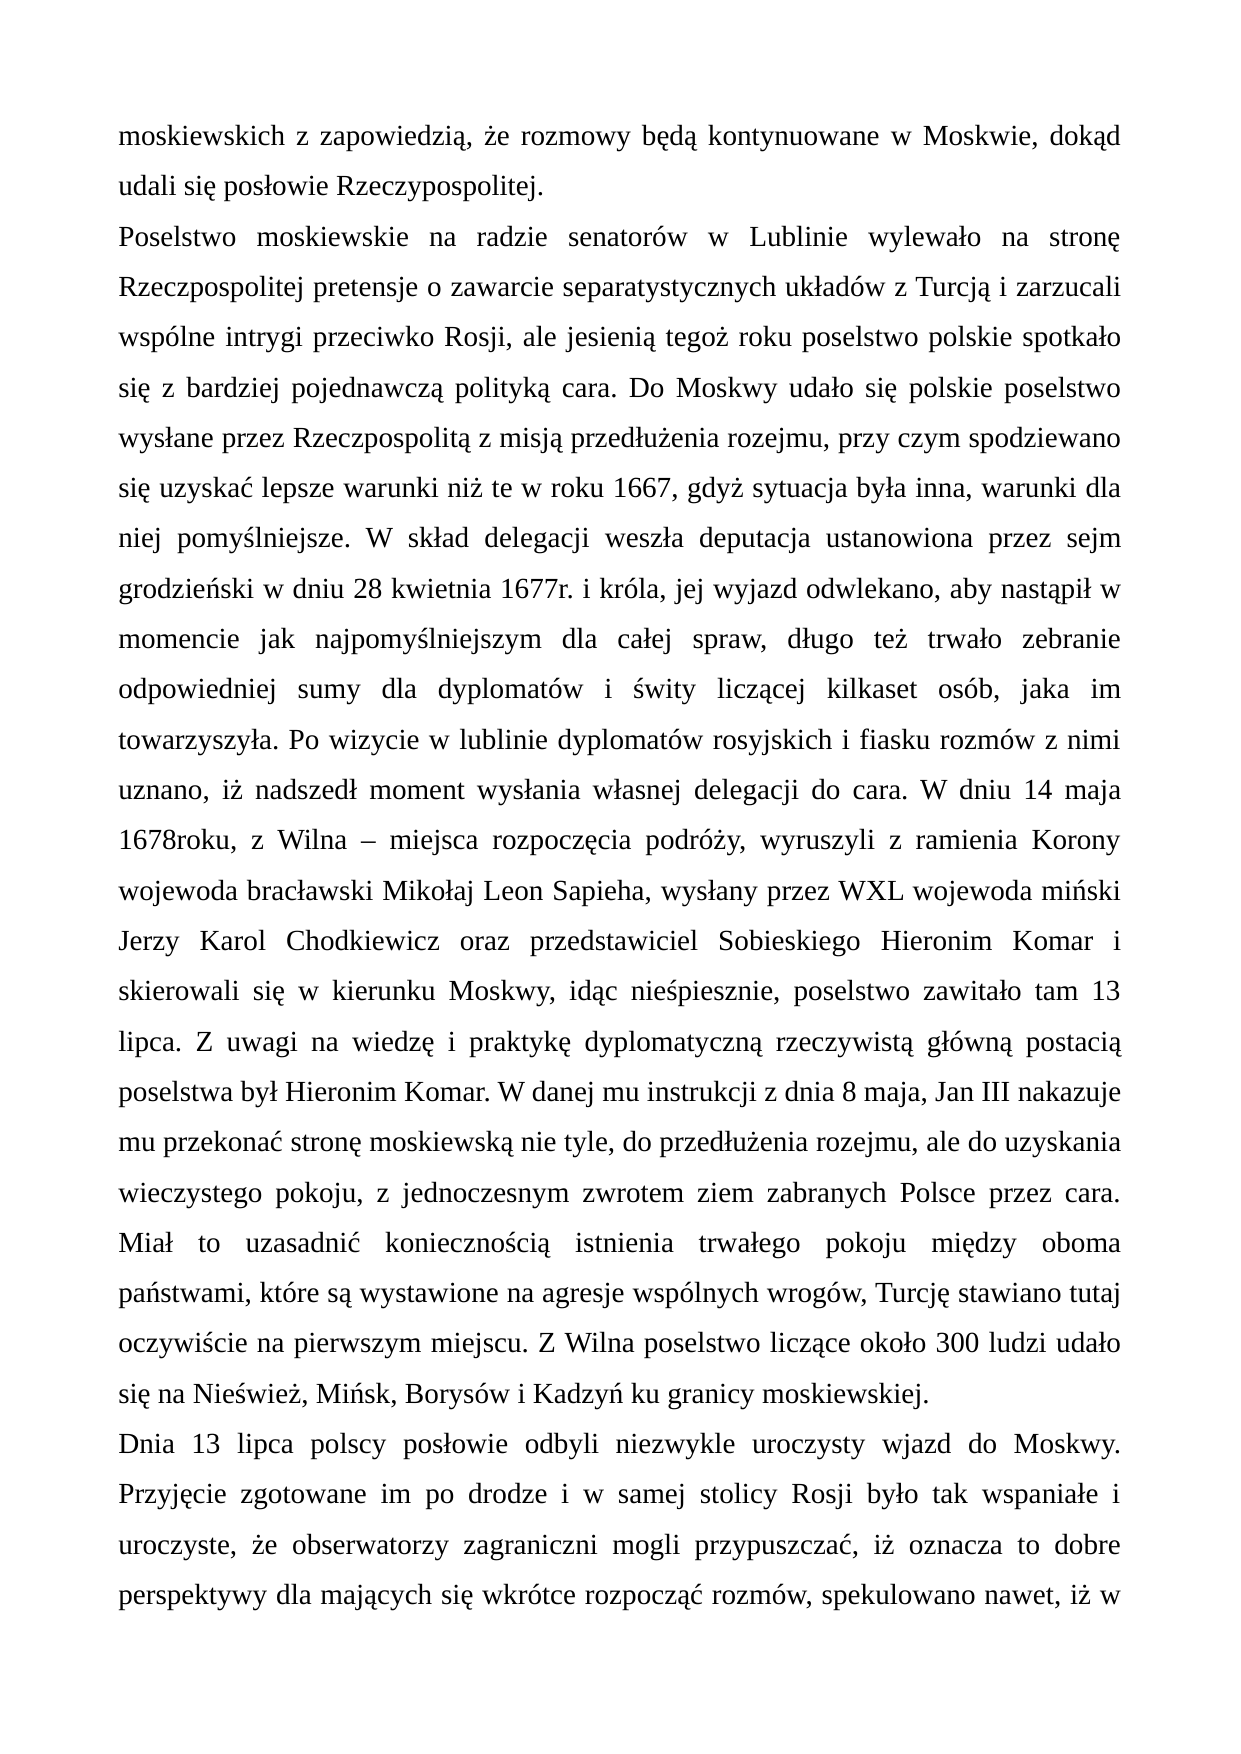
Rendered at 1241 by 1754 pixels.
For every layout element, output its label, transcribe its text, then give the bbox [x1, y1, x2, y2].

text moskiewskich z zapowiedzią, że rozmowy będą kontynuowane w Moskwie, dokąd udali się posłowie Rzeczypospolitej. [118, 118, 1122, 202]
text Dnia 13 lipca polscy posłowie odbyli niezwykle uroczysty wjazd do Moskwy. Przyjęcie zgotowane im po drodze i w samej stolicy Rosji było tak wspaniałe i uroczyste, że obserwatorzy zagraniczni mogli przypuszczać, iż oznacza to dobre perspektywy dla mających się wkrótce rozpocząć rozmów, spekulowano nawet, iż w [118, 1426, 1122, 1611]
text Poselstwo moskiewskie na radzie senatorów w Lublinie wylewało na stronę Rzeczpospolitej pretensje o zawarcie separatystycznych układów z Turcją i zarzucali wspólne intrygi przeciwko Rosji, ale jesienią tegoż roku poselstwo polskie spotkało się z bardziej pojednawczą polityką cara. Do Moskwy udało się polskie poselstwo wysłane przez Rzeczpospolitą z misją przedłużenia rozejmu, przy czym spodziewano się uzyskać lepsze warunki niż te w roku 1667, gdyż sytuacja była inna, warunki dla niej pomyślniejsze. W skład delegacji weszła deputacja ustanowiona przez sejm grodzieński w dniu 28 kwietnia 1677r. i króla, jej wyjazd odwlekano, aby nastąpił w momencie jak najpomyślniejszym dla całej spraw, długo też trwało zebranie odpowiedniej sumy dla dyplomatów i świty liczącej kilkaset osób, jaka im towarzyszyła. Po wizycie w lublinie dyplomatów rosyjskich i fiasku rozmów z nimi uznano, iż nadszedł moment wysłania własnej delegacji do cara. W dniu 14 maja 1678roku, z Wilna – miejsca rozpoczęcia podróży, wyruszyli z ramienia Korony wojewoda bracławski Mikołaj Leon Sapieha, wysłany przez WXL wojewoda miński Jerzy Karol Chodkiewicz oraz przedstawiciel Sobieskiego Hieronim Komar i skierowali się w kierunku Moskwy, idąc nieśpiesznie, poselstwo zawitało tam 13 lipca. Z uwagi na wiedzę i praktykę dyplomatyczną rzeczywistą główną postacią poselstwa był Hieronim Komar. W danej mu instrukcji z dnia 8 maja, Jan III nakazuje mu przekonać stronę moskiewską nie tyle, do przedłużenia rozejmu, ale do uzyskania wieczystego pokoju, z jednoczesnym zwrotem ziem zabranych Polsce przez cara. Miał to uzasadnić koniecznością istnienia trwałego pokoju między oboma państwami, które są wystawione na agresje wspólnych wrogów, Turcję stawiano tutaj oczywiście na pierwszym miejscu. Z Wilna poselstwo liczące około 300 ludzi udało się na Nieśwież, Mińsk, Borysów i Kadzyń ku granicy moskiewskiej. [118, 219, 1122, 1409]
